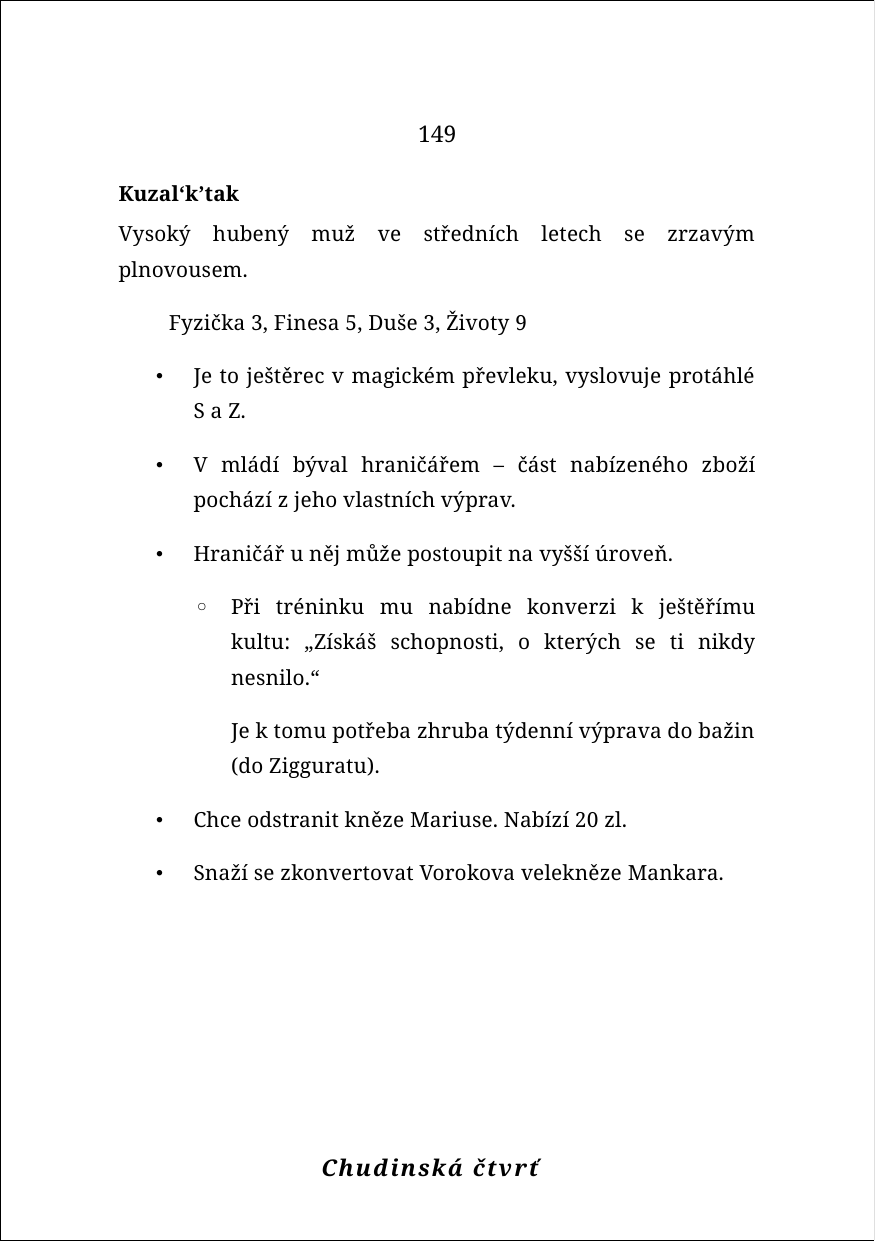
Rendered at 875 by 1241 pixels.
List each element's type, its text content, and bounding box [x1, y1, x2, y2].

text Vysoký hubený muž ve středních letech se zrzavým plnovousem. [118, 219, 756, 283]
list V mládí býval hraničářem – část nabízeného zboží pochází z jeho vlastních výprav. [156, 450, 756, 514]
list Snaží se zkonvertovat Vorokova velekněze Mankara. [156, 858, 756, 887]
list Chce odstranit kněze Mariuse. Nabízí 20 zl. [156, 805, 756, 833]
list Hraničář u něj může postoupit na vyšší úroveň. [156, 539, 756, 567]
list Je to ještěrec v magickém převleku, vyslovuje protáhlé S a Z. [156, 361, 756, 425]
list Je k tomu potřeba zhruba týdenní výprava do bažin (do Zigguratu). [193, 716, 756, 780]
subtitle Kuzal‘k’tak [118, 179, 756, 207]
list Při tréninku mu nabídne konverzi k ještěřímu kultu: „Získáš schopnosti, o kterých se ti nikdy nesnilo.“ [193, 592, 756, 691]
text Fyzička 3, Finesa 5, Duše 3, Životy 9 [168, 308, 756, 336]
